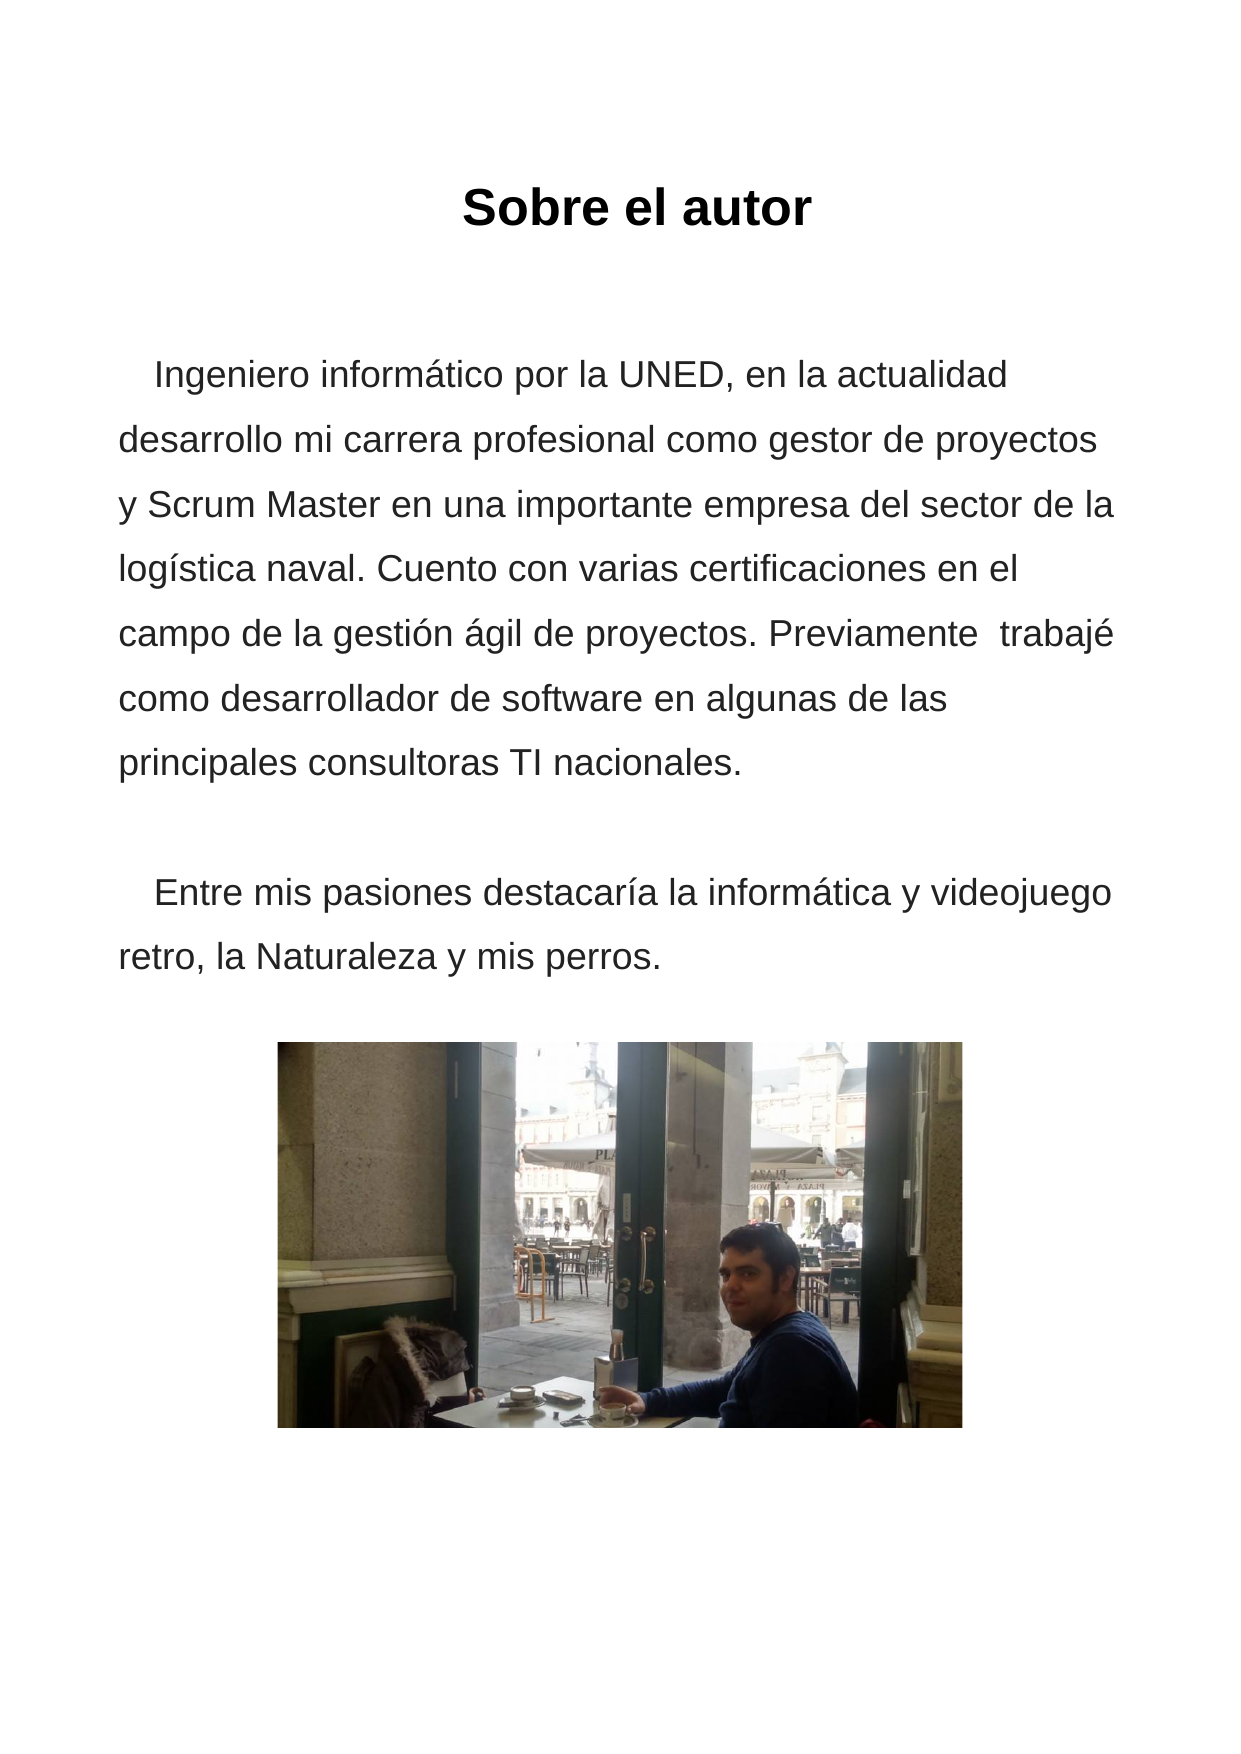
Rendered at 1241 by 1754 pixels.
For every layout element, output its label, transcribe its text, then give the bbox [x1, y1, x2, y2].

text Entre mis pasiones destacaría la informática y videojuego retro, la Naturaleza y mis perros. [118, 870, 1122, 978]
subtitle Sobre el autor [118, 176, 1122, 236]
text Ingeniero informático por la UNED, en la actualidad desarrollo mi carrera profesional como gestor de proyectos y Scrum Master en una importante empresa del sector de la logística naval. Cuento con varias certificaciones en el campo de la gestión ágil de proyectos. Previamente trabajé como desarrollador de software en algunas de las principales consultoras TI nacionales. [118, 352, 1122, 784]
picture [277, 1042, 963, 1428]
